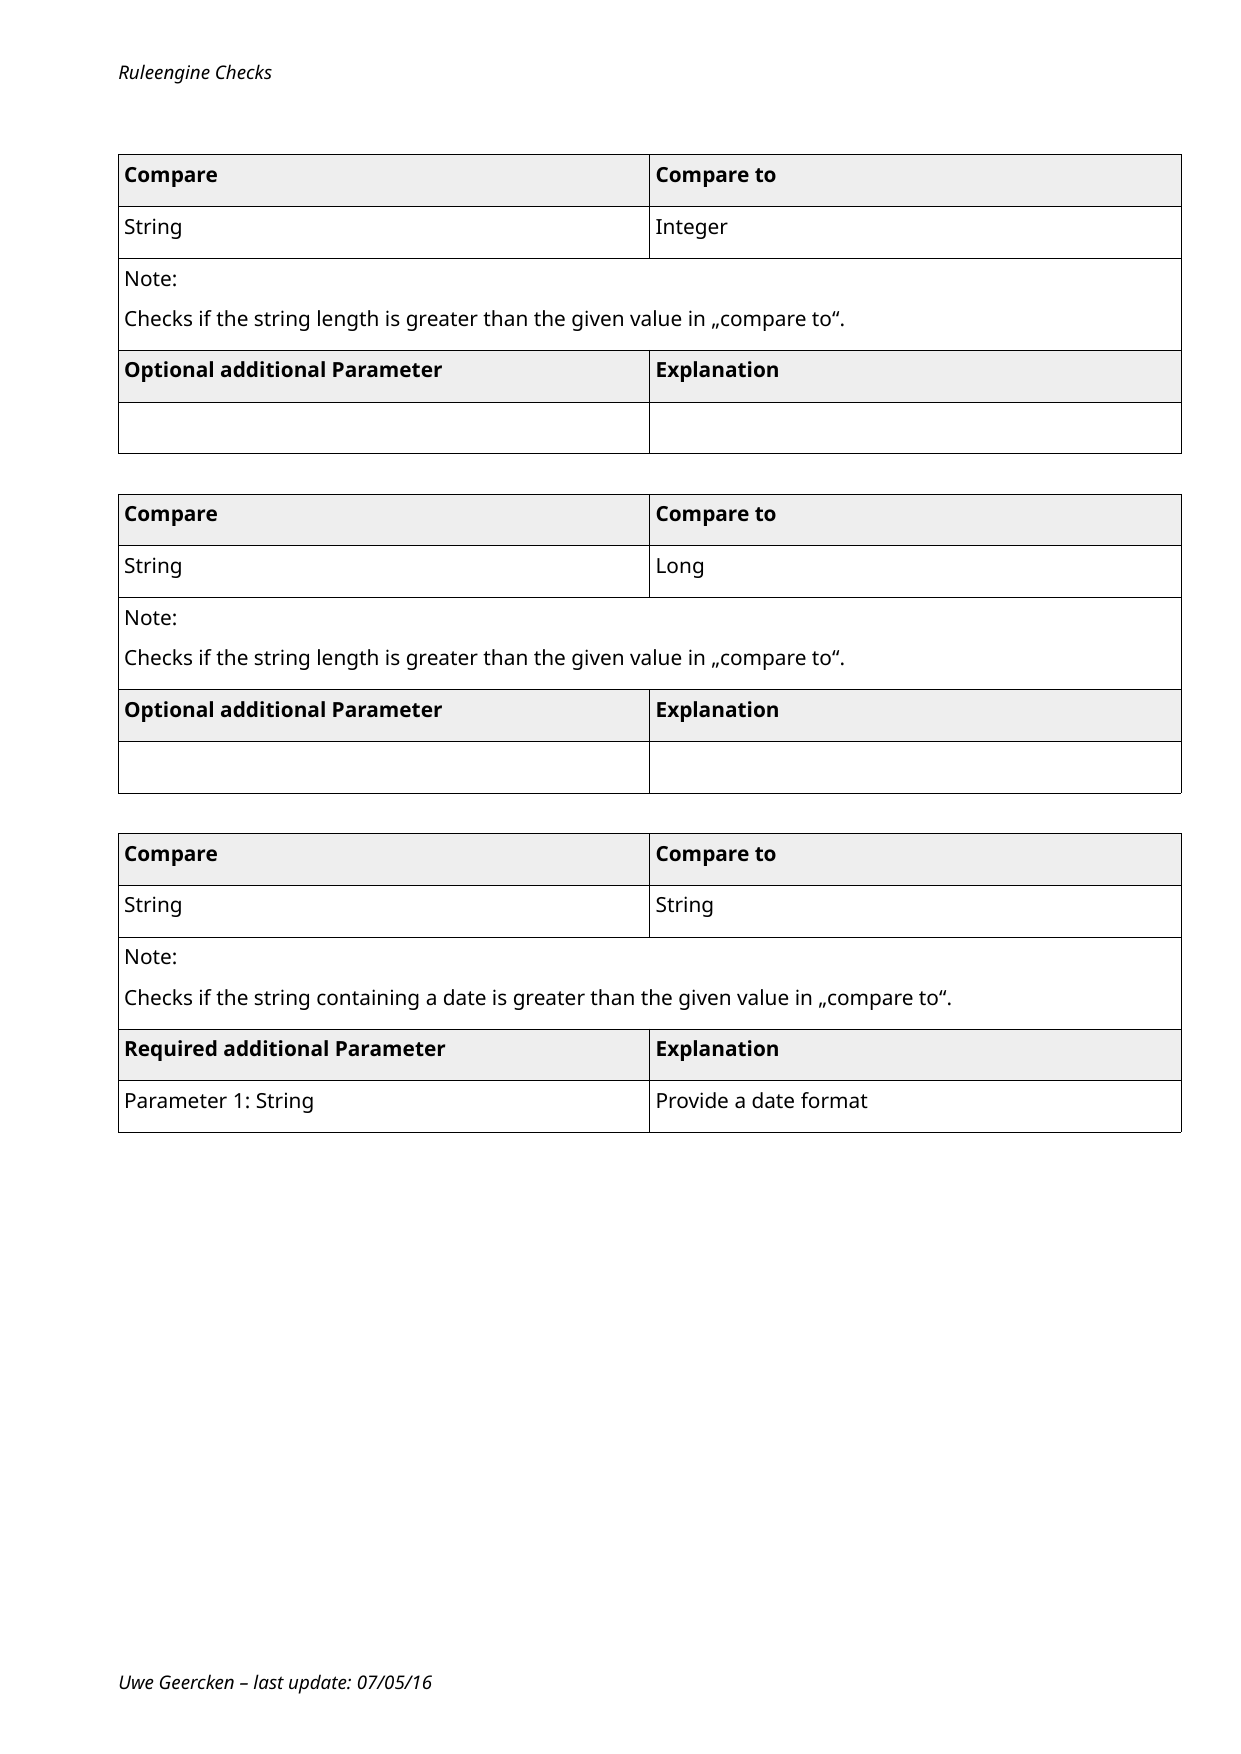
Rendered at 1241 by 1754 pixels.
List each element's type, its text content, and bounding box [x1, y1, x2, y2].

table_cell Provide a date format [650, 1081, 1181, 1132]
table_cell String [119, 546, 649, 597]
table_cell [650, 403, 1181, 453]
table_cell [119, 742, 649, 793]
table_cell String [650, 886, 1181, 937]
table_header Compare to [650, 155, 1181, 206]
table_header Compare to [650, 834, 1181, 885]
table_cell [119, 403, 649, 453]
table_cell Optional additional Parameter [119, 690, 649, 741]
table_cell Note: Checks if the string length is greater than the given value in „compare to“. [119, 598, 1181, 689]
table_cell String [119, 886, 649, 937]
table_cell Optional additional Parameter [119, 351, 649, 402]
table_cell Parameter 1: String [119, 1081, 649, 1132]
table_cell Long [650, 546, 1181, 597]
table_cell String [119, 207, 649, 258]
table_cell Note: Checks if the string containing a date is greater than the given value in „compare to“. [119, 938, 1181, 1028]
table_cell Explanation [650, 690, 1181, 741]
table_cell Integer [650, 207, 1181, 258]
table_header Compare [119, 834, 649, 885]
table_cell Explanation [650, 351, 1181, 402]
table_cell Explanation [650, 1030, 1181, 1080]
table_cell Note: Checks if the string length is greater than the given value in „compare to“. [119, 259, 1181, 350]
table_header Compare [119, 495, 649, 545]
table_cell [650, 742, 1181, 793]
table_header Compare [119, 155, 649, 206]
table_cell Required additional Parameter [119, 1030, 649, 1080]
table_header Compare to [650, 495, 1181, 545]
